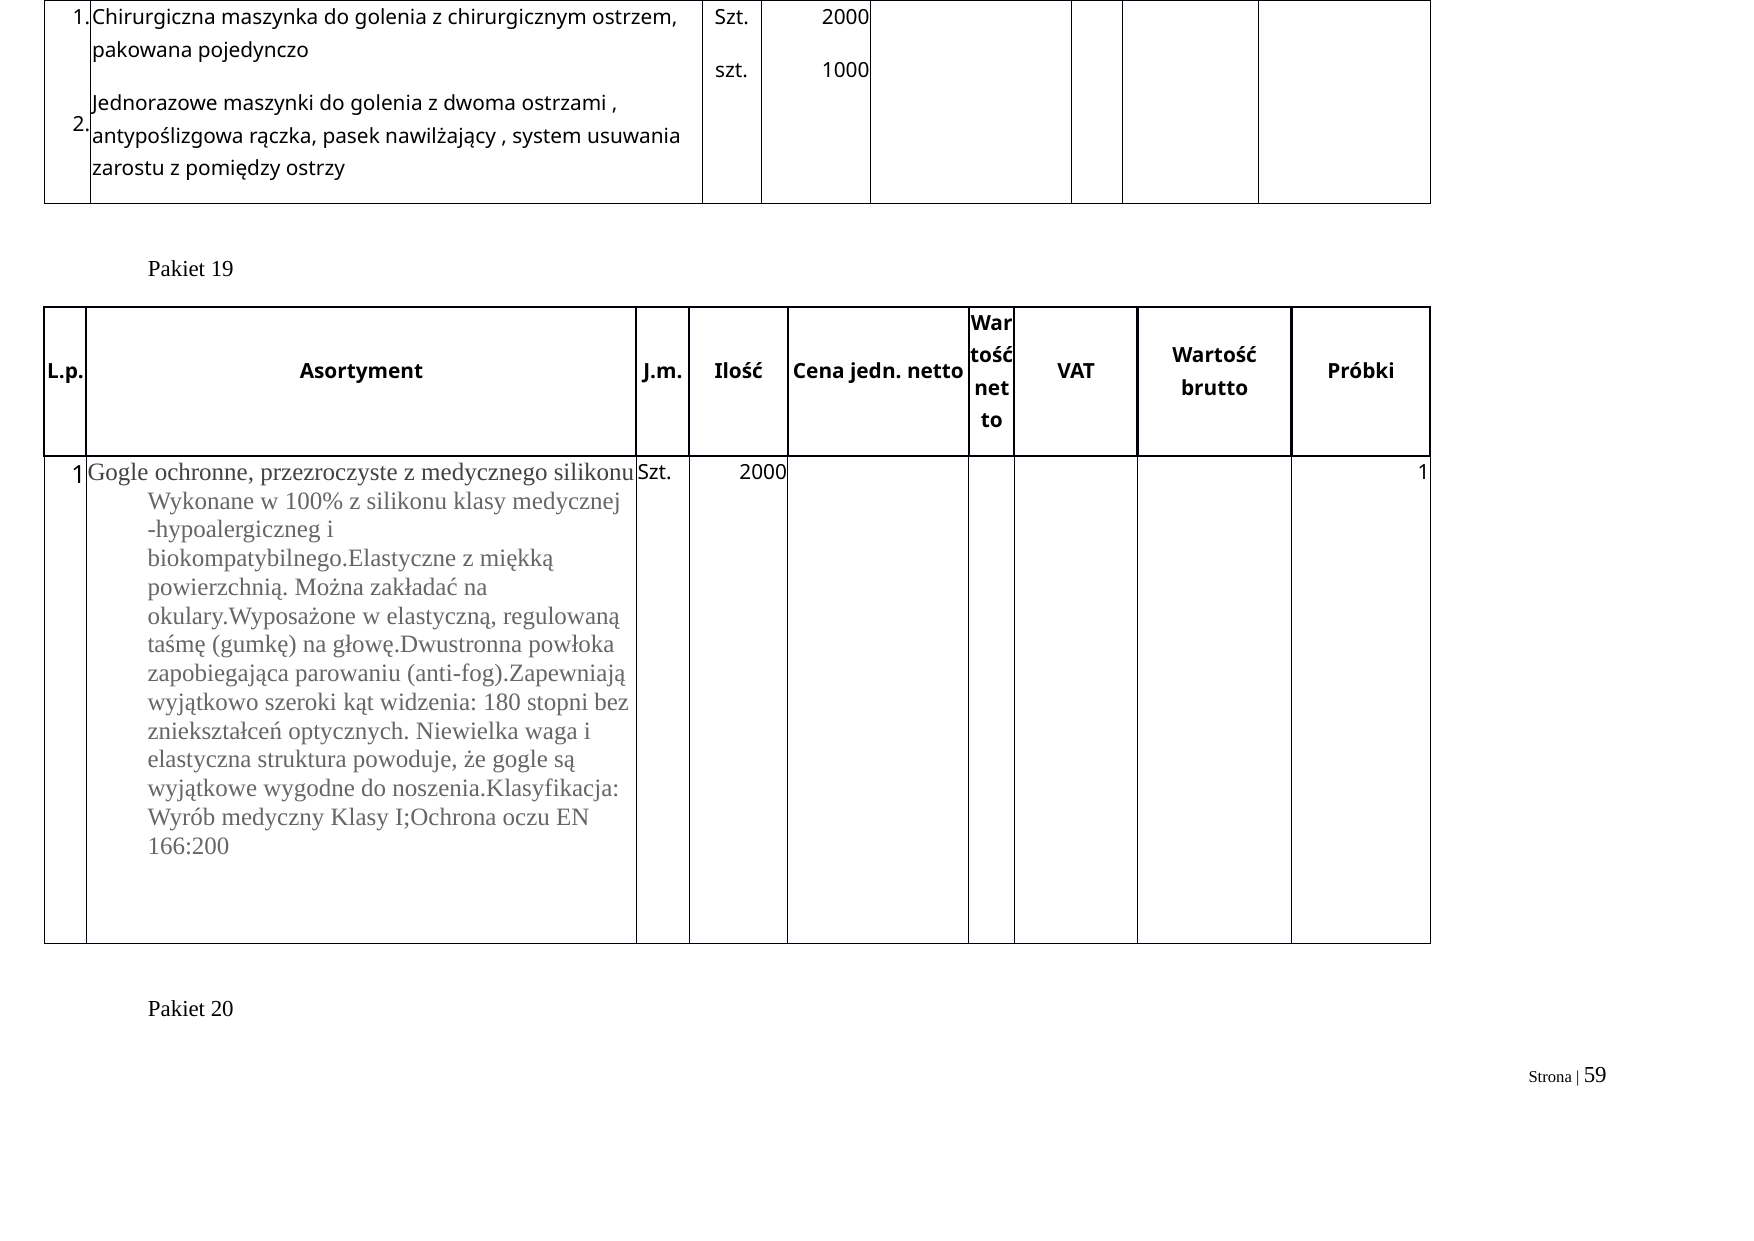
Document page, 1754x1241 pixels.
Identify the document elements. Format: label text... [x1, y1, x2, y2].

table_cell Szt. [637, 457, 689, 943]
table_cell 2000 1000 [762, 1, 870, 203]
table_cell Gogle ochronne, przezroczyste z medycznego silikonu Wykonane w 100% z silikonu klasy medycznej -hypoalergiczneg i biokompatybilnego.Elastyczne z miękką powierzchnią. Można zakładać na okulary.Wyposażone w elastyczną, regulowaną taśmę (gumkę) na głowę.Dwustronna powłoka zapobiegająca parowaniu (anti-fog).Zapewniają wyjątkowo szeroki kąt widzenia: 180 stopni bez zniekształceń optycznych. Niewielka waga i elastyczna struktura powoduje, że gogle są wyjątkowe wygodne do noszenia.Klasyfikacja: Wyrób medyczny Klasy I;Ochrona oczu EN 166:200 [87, 457, 636, 943]
table_header L.p. [45, 308, 85, 455]
table_cell 2000 [690, 457, 787, 943]
table_cell [1259, 1, 1430, 203]
table_header Ilość [690, 308, 787, 455]
table_header Cena jedn. netto [789, 308, 968, 455]
table_cell [969, 457, 1014, 943]
table_header Wartość netto [970, 308, 1013, 455]
table_cell 1 [1292, 457, 1430, 943]
table_header Asortyment [87, 308, 635, 455]
table_header Próbki [1293, 308, 1429, 455]
text Pakiet 19 [148, 255, 1606, 281]
table_cell [788, 457, 968, 943]
table_cell Chirurgiczna maszynka do golenia z chirurgicznym ostrzem, pakowana pojedynczo Jednorazowe maszynki do golenia z dwoma ostrzami , antypoślizgowa rączka, pasek nawilżający , system usuwania zarostu z pomiędzy ostrzy [91, 1, 702, 203]
table_cell [1072, 1, 1122, 203]
table_cell 1 [45, 457, 86, 943]
table_cell [1123, 1, 1258, 203]
table_cell Szt. szt. [703, 1, 761, 203]
table_header Wartość brutto [1139, 308, 1290, 455]
table_cell [871, 1, 1071, 203]
text Pakiet 20 [148, 995, 1606, 1022]
table_cell 1. 2. [45, 1, 90, 203]
table_cell [1138, 457, 1291, 943]
table_cell [1015, 457, 1137, 943]
table_header J.m. [637, 308, 688, 455]
table_header VAT [1015, 308, 1136, 455]
